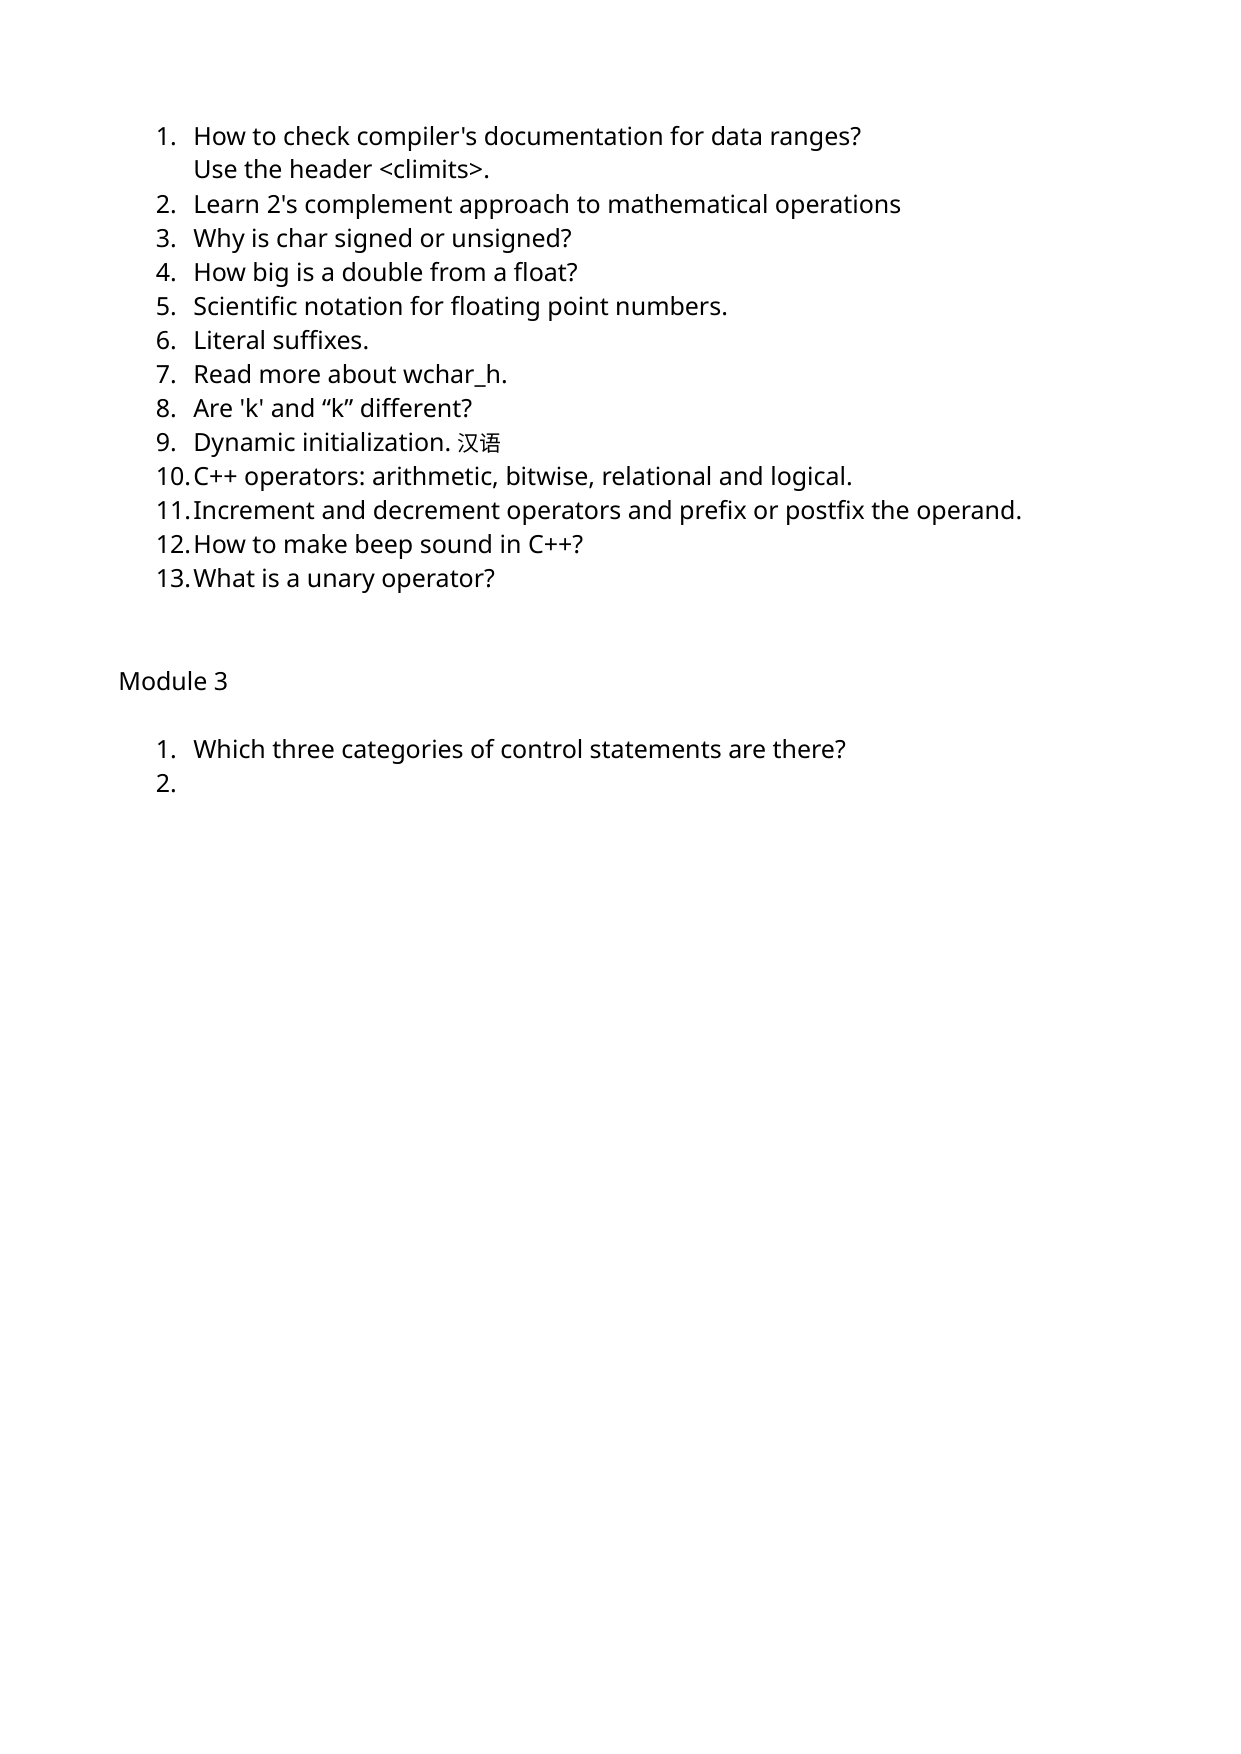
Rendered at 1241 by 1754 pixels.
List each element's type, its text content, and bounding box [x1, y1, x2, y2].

list Use the header <climits>. [156, 152, 1122, 186]
list Are 'k' and “k” different? [156, 391, 1122, 425]
list How to check compiler's documentation for data ranges? [156, 118, 1122, 152]
list Increment and decrement operators and prefix or postfix the operand. [156, 493, 1122, 527]
list What is a unary operator? [156, 561, 1122, 595]
list Which three categories of control statements are there? [156, 731, 1122, 765]
list Learn 2's complement approach to mathematical operations [156, 186, 1122, 220]
list Scientific notation for floating point numbers. [156, 288, 1122, 322]
list How to make beep sound in C++? [156, 527, 1122, 561]
list C++ operators: arithmetic, bitwise, relational and logical. [156, 459, 1122, 493]
list Literal suffixes. [156, 322, 1122, 357]
text Module 3 [118, 663, 1122, 697]
list How big is a double from a float? [156, 254, 1122, 288]
list Read more about wchar_h. [156, 357, 1122, 391]
list Dynamic initialization. 汉语 [156, 425, 1122, 459]
list Why is char signed or unsigned? [156, 220, 1122, 254]
